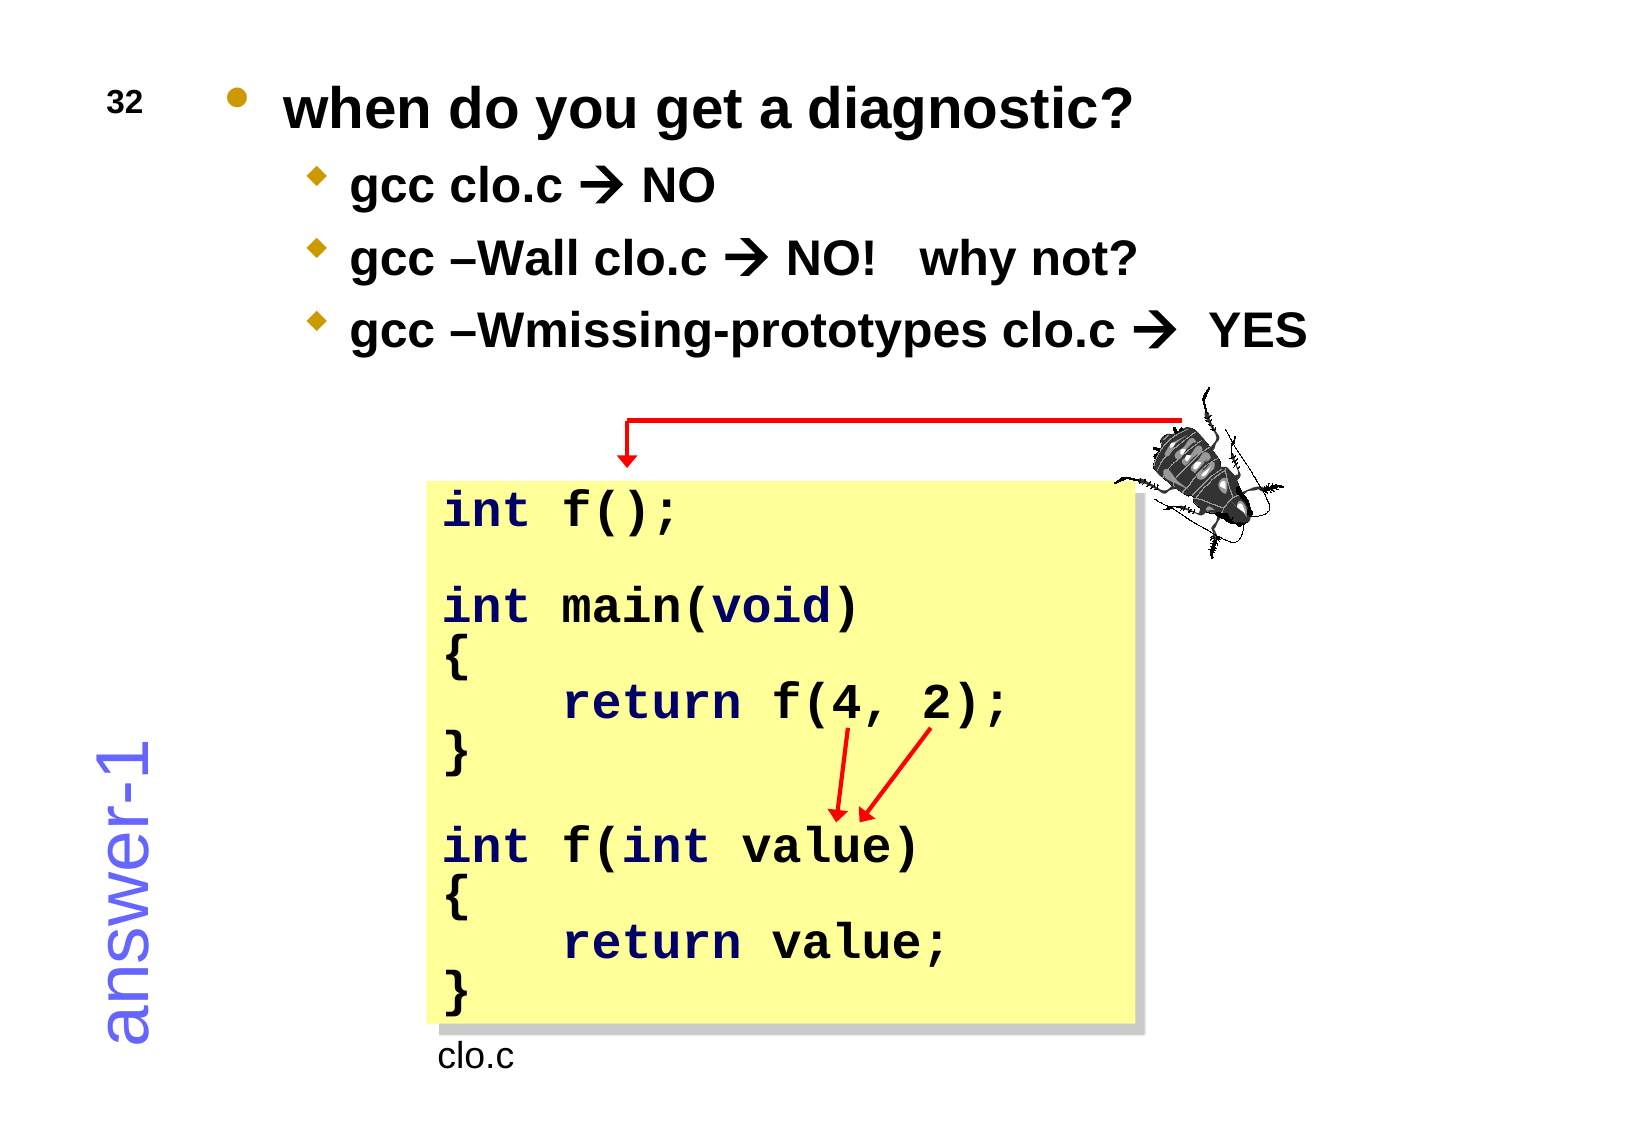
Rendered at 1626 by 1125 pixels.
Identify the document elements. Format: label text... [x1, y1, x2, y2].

text_box [1140, 478, 1149, 485]
text_box clo.c [422, 1023, 683, 1084]
list when do you get a diagnostic? gcc clo.c  NO gcc –Wall clo.c  NO! why not? gcc –Wmissing-prototypes clo.c  YES [212, 62, 1550, 1063]
text_box [1211, 517, 1221, 541]
text_box [1154, 427, 1251, 524]
text_box [1149, 483, 1157, 489]
text_box [1206, 418, 1213, 429]
text_box [1204, 411, 1210, 418]
text_box [1242, 486, 1264, 495]
text_box int f(); int main(void) { return f(4, 2); } int f(int value) { return value; } [426, 480, 1136, 1024]
title answer-1 [50, 187, 188, 1063]
